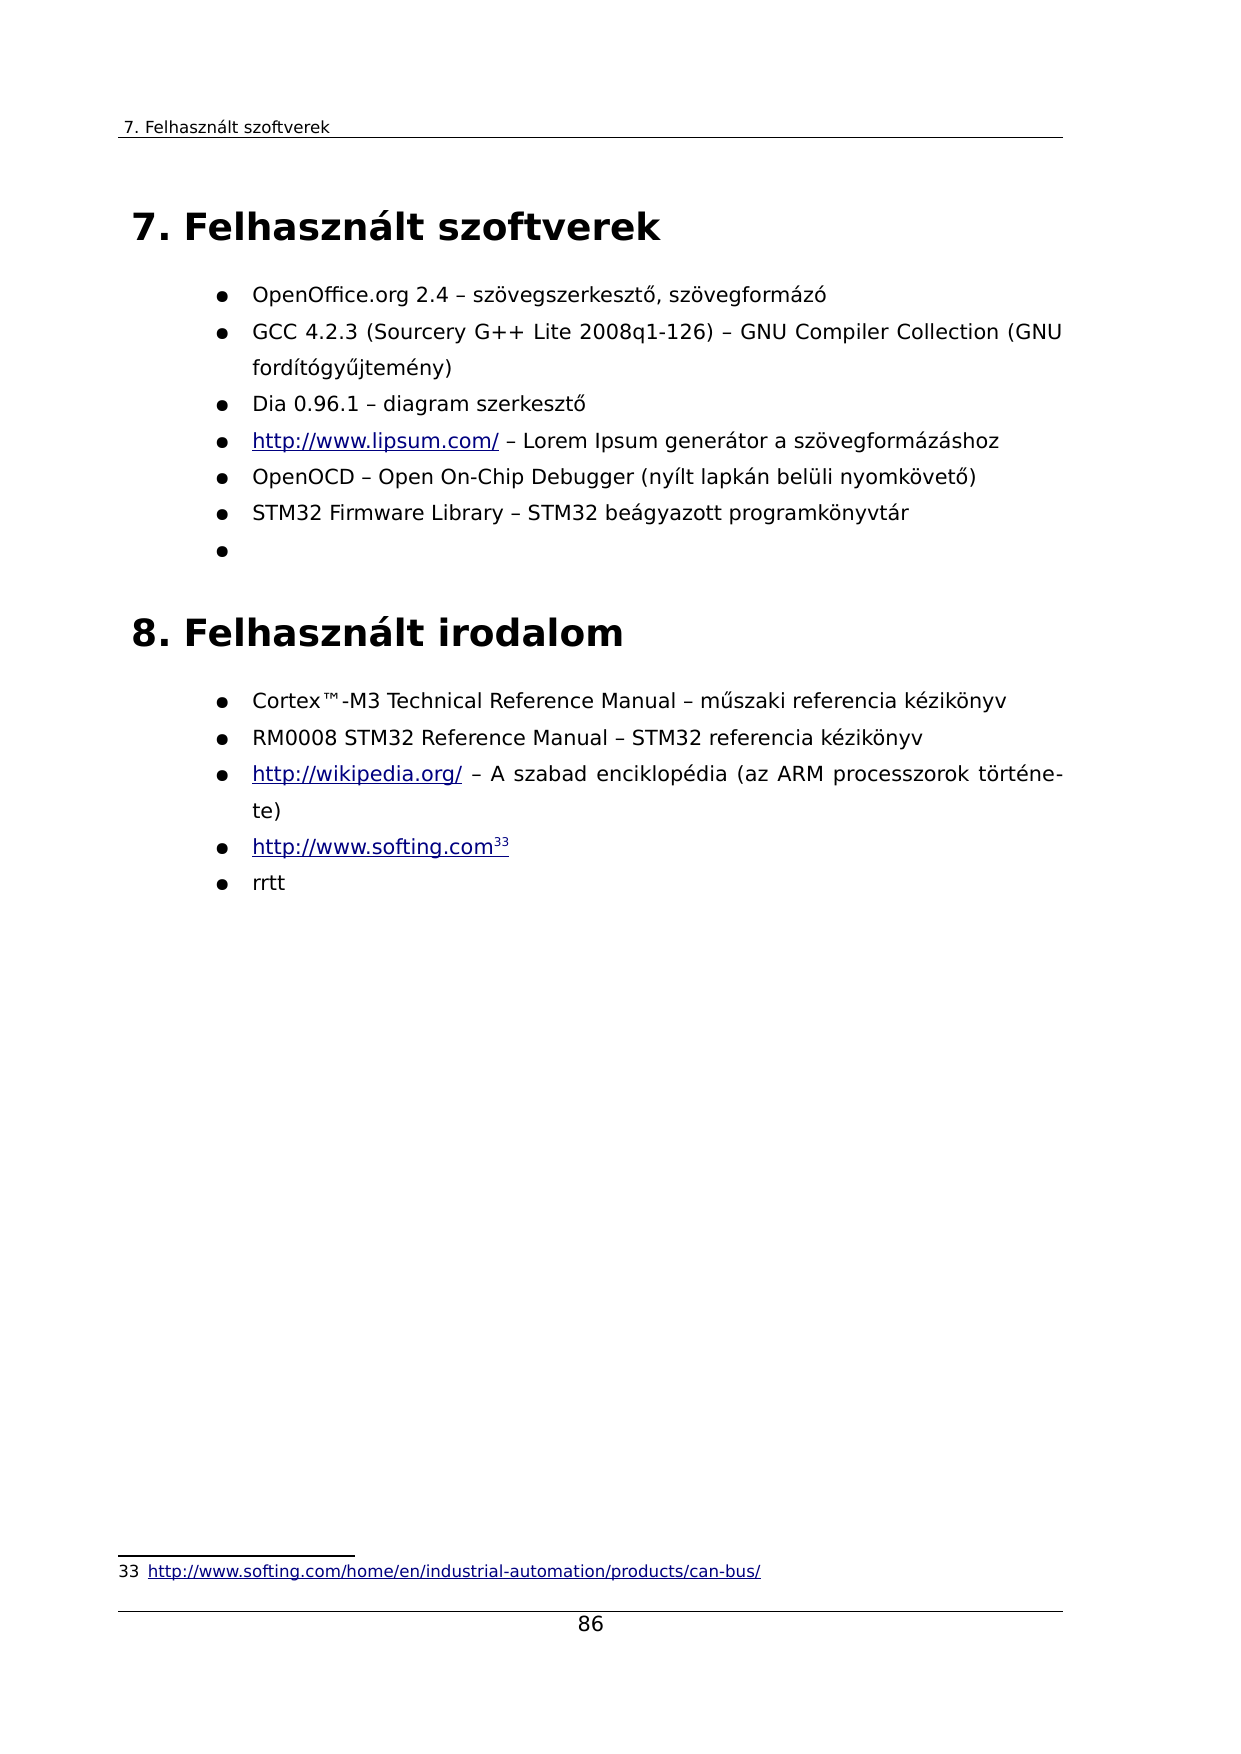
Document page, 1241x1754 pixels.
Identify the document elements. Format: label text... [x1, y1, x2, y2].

list OpenOffice.org 2.4 – szövegszerkesztő, szövegformázó [214, 283, 1063, 308]
list rrtt [214, 871, 1063, 896]
list Cortex™-M3 Technical Reference Manual – műszaki referencia kézikönyv [214, 689, 1063, 714]
list Dia 0.96.1 – diagram szerkesztő [214, 392, 1063, 417]
list GCC 4.2.3 (Sourcery G++ Lite 2008q1-126) – GNU Compiler Collection (GNU fordítógyűjtemény) [214, 320, 1063, 380]
list http://www.softing.com [214, 835, 1063, 859]
list http://www.softing.com/home/en/industrial-automation/products/can-bus/ [118, 1562, 1063, 1581]
list RM0008 STM32 Reference Manual – STM32 referencia kézikönyv [214, 726, 1063, 750]
list OpenOCD – Open On-Chip Debugger (nyílt lapkán belüli nyomkövető) [214, 465, 1063, 489]
list http://www.lipsum.com/ – Lorem Ipsum generátor a szövegformázáshoz [214, 429, 1063, 453]
list http://wikipedia.org/ – A szabad enciklopédia (az ARM processzorok történe­te) [214, 762, 1063, 823]
subtitle Felhasznált irodalom [118, 612, 1063, 655]
subtitle Felhasznált szoftverek [118, 205, 1063, 249]
list STM32 Firmware Library – STM32 beágyazott programkönyvtár [214, 501, 1063, 526]
